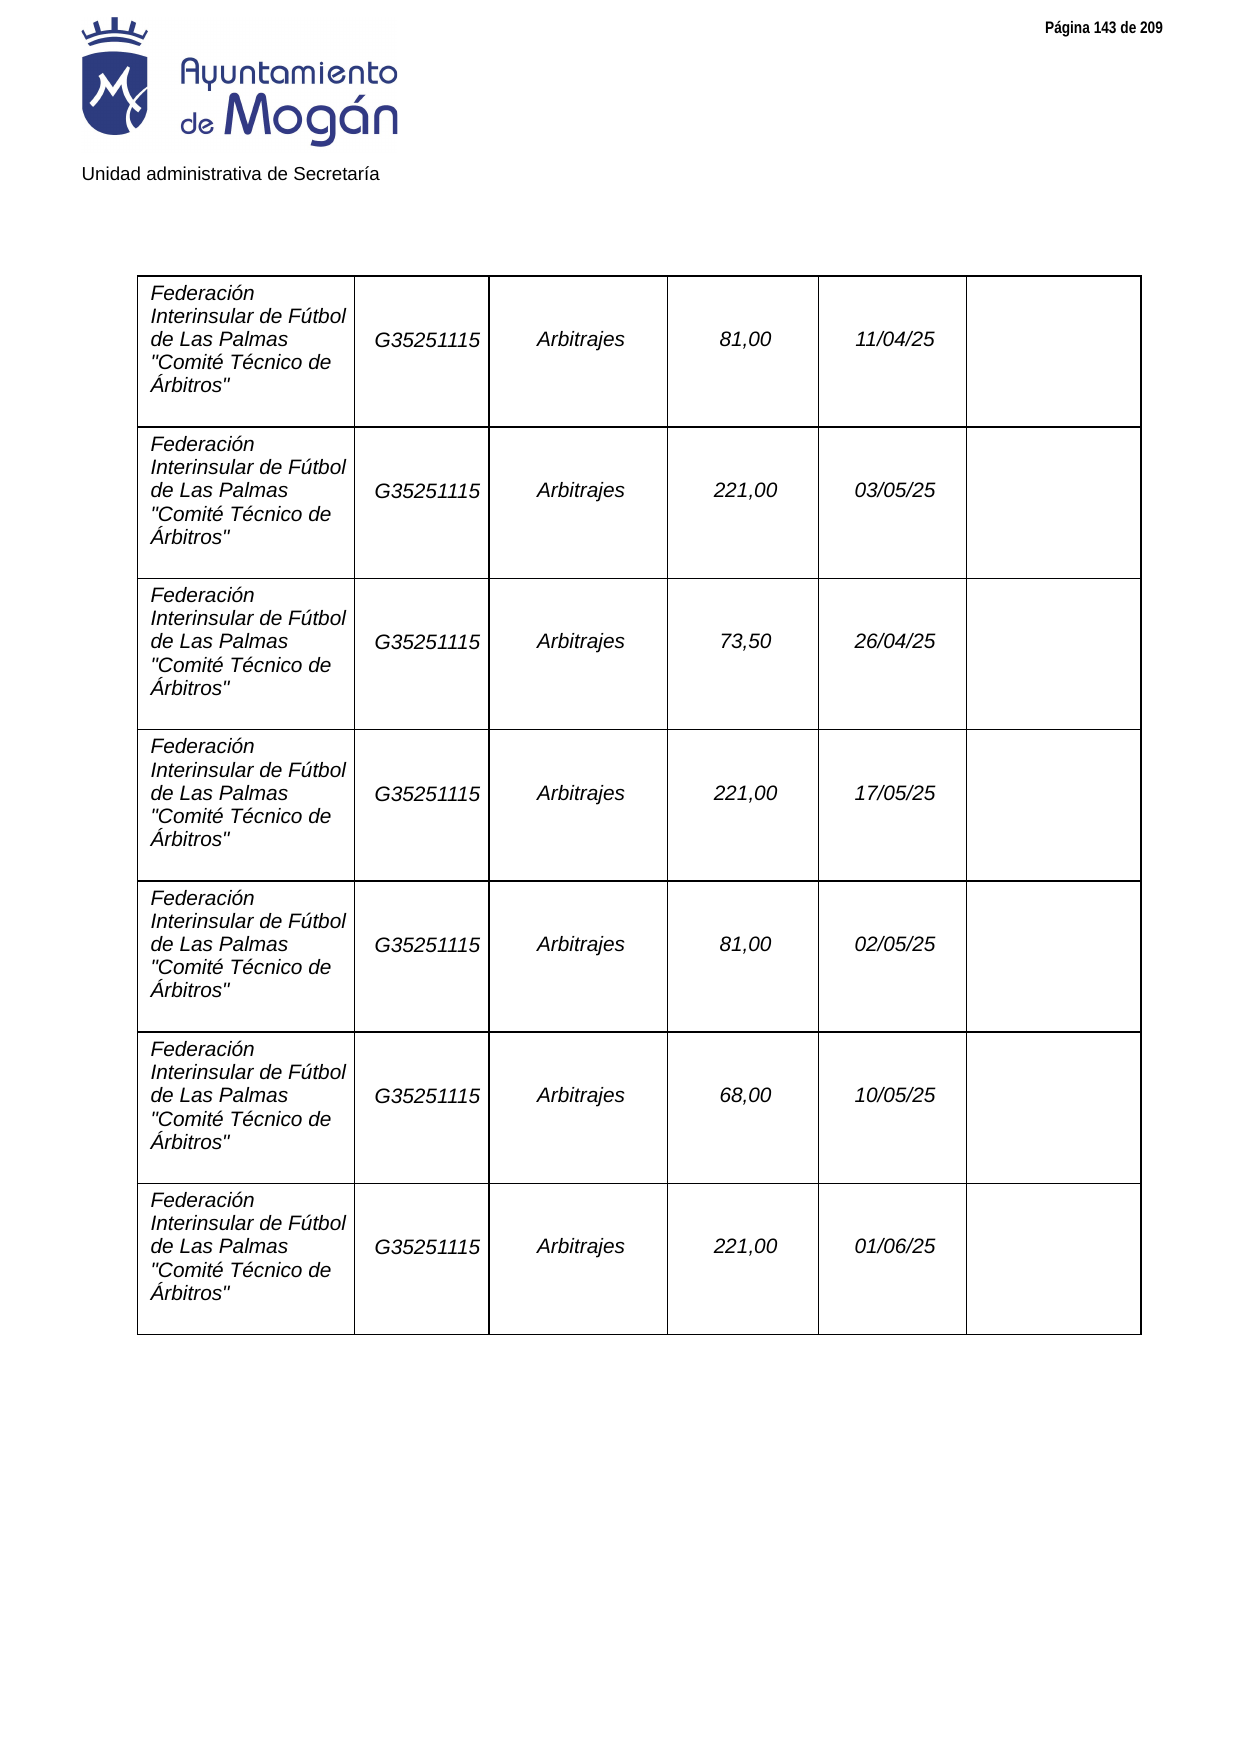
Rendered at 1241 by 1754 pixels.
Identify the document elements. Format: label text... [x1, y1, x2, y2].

table_cell G35251115 [355, 882, 488, 1031]
table_cell 17/05/25 [819, 730, 966, 880]
picture [81, 17, 398, 153]
table_cell Federación Interinsular de Fútbol de Las Palmas "Comité Técnico de Árbitros" [138, 579, 354, 729]
table_cell Federación Interinsular de Fútbol de Las Palmas "Comité Técnico de Árbitros" [138, 882, 354, 1031]
table_cell G35251115 [355, 1184, 488, 1334]
table_cell G35251115 [355, 579, 488, 729]
table_cell 10/05/25 [819, 1033, 966, 1182]
table_cell [967, 1033, 1140, 1182]
table_cell Arbitrajes [490, 1184, 667, 1334]
table_cell Arbitrajes [490, 730, 667, 880]
table_cell Arbitrajes [490, 428, 667, 577]
table_cell G35251115 [355, 730, 488, 880]
table_cell Arbitrajes [490, 277, 667, 426]
table_cell [967, 428, 1140, 577]
table_cell 03/05/25 [819, 428, 966, 577]
table_cell 11/04/25 [819, 277, 966, 426]
table_cell Federación Interinsular de Fútbol de Las Palmas "Comité Técnico de Árbitros" [138, 277, 354, 426]
table_cell G35251115 [355, 428, 488, 577]
table_cell 81,00 [668, 882, 818, 1031]
table_cell Federación Interinsular de Fútbol de Las Palmas "Comité Técnico de Árbitros" [138, 730, 354, 880]
table_cell 221,00 [668, 428, 818, 577]
table_cell 01/06/25 [819, 1184, 966, 1334]
table_cell [967, 730, 1140, 880]
table_cell Federación Interinsular de Fútbol de Las Palmas "Comité Técnico de Árbitros" [138, 1033, 354, 1182]
table_cell G35251115 [355, 277, 488, 426]
table_cell 221,00 [668, 730, 818, 880]
table_cell Arbitrajes [490, 882, 667, 1031]
table_cell [967, 882, 1140, 1031]
table_cell 221,00 [668, 1184, 818, 1334]
table_cell 02/05/25 [819, 882, 966, 1031]
table_cell Arbitrajes [490, 579, 667, 729]
table_cell G35251115 [355, 1033, 488, 1182]
table_cell Federación Interinsular de Fútbol de Las Palmas "Comité Técnico de Árbitros" [138, 428, 354, 577]
table_cell Arbitrajes [490, 1033, 667, 1182]
table_cell [967, 579, 1140, 729]
table_cell [967, 277, 1140, 426]
table_cell [967, 1184, 1140, 1334]
table_cell 73,50 [668, 579, 818, 729]
table_cell 26/04/25 [819, 579, 966, 729]
table_cell Federación Interinsular de Fútbol de Las Palmas "Comité Técnico de Árbitros" [138, 1184, 354, 1334]
table_cell 81,00 [668, 277, 818, 426]
table_cell 68,00 [668, 1033, 818, 1182]
